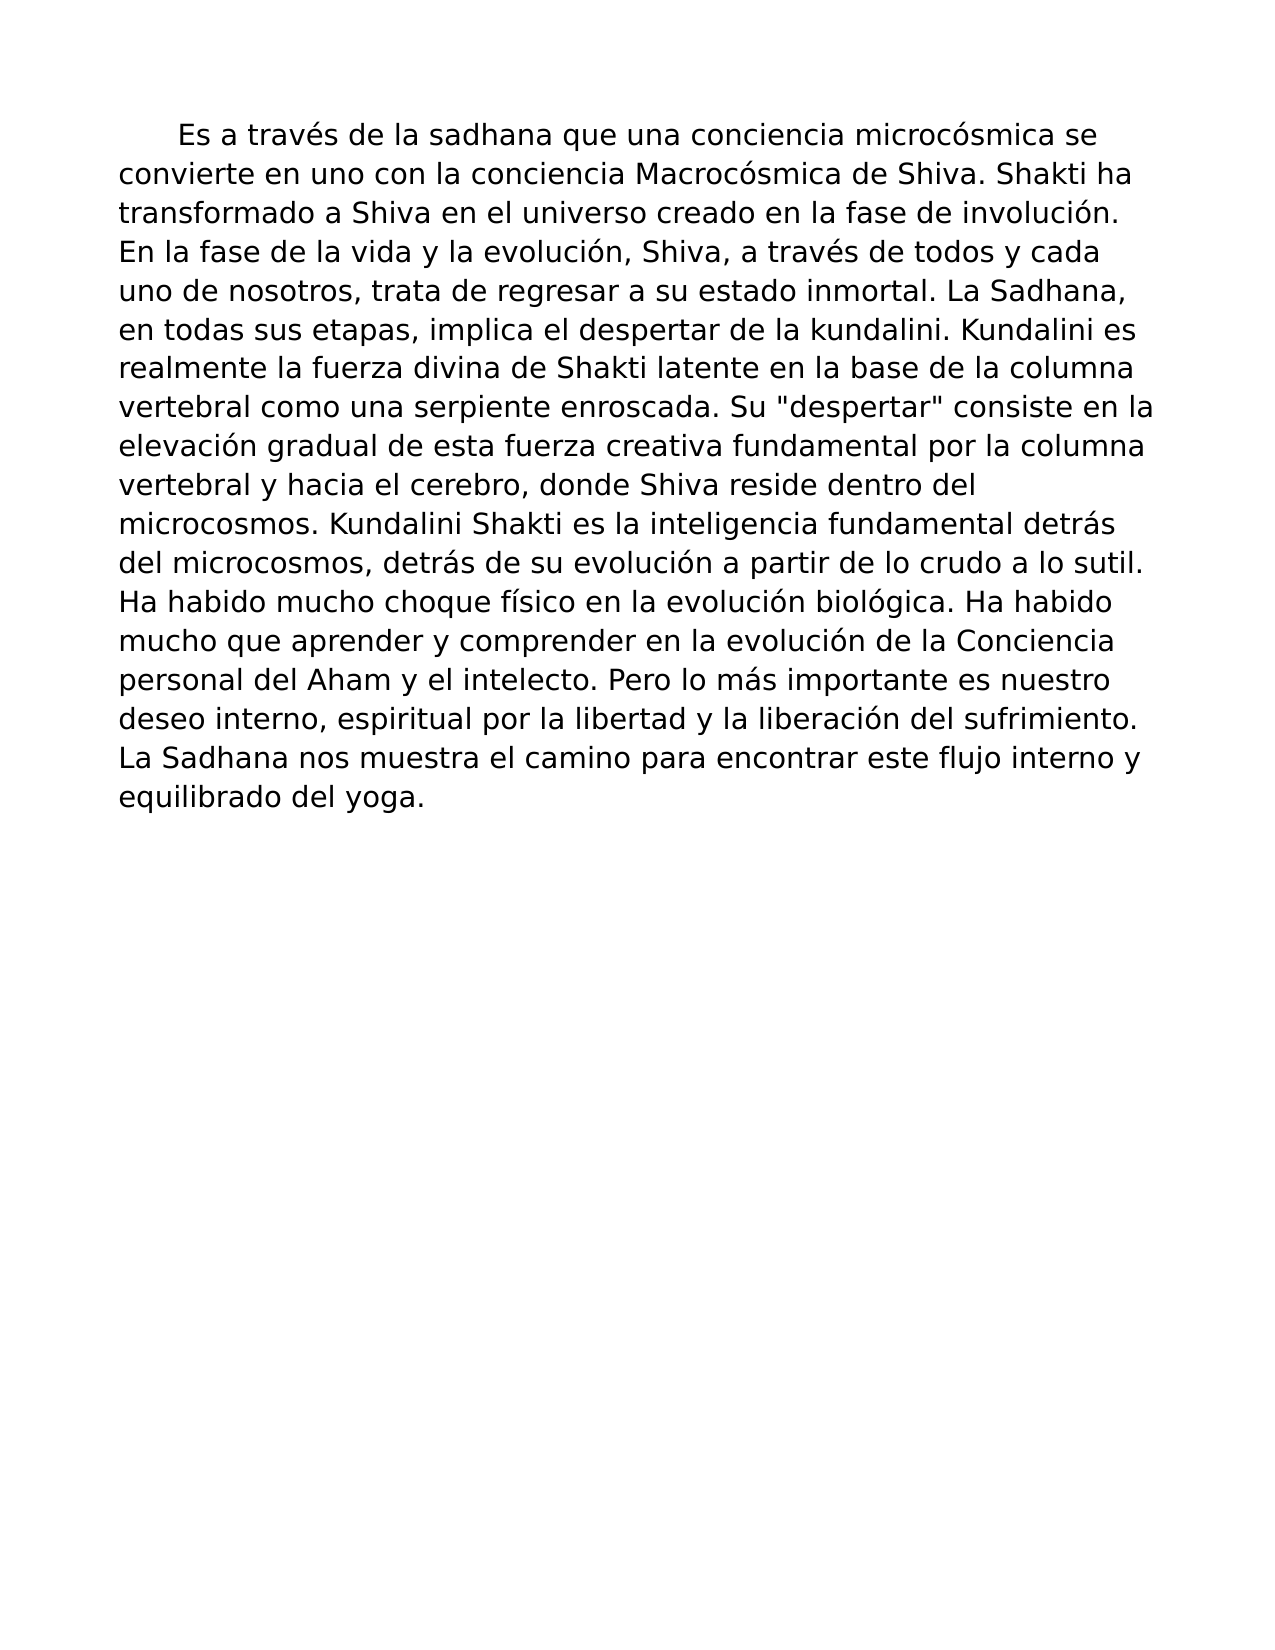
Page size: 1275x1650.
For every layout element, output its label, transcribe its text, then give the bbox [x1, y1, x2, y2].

text Es a través de la sadhana que una conciencia microcósmica se convierte en uno con la conciencia Macrocósmica de Shiva. Shakti ha transformado a Shiva en el universo creado en la fase de involución. En la fase de la vida y la evolución, Shiva, a través de todos y cada uno de nosotros, trata de regresar a su estado inmortal. La Sadhana, en todas sus etapas, implica el despertar de la kundalini. Kundalini es realmente la fuerza divina de Shakti latente en la base de la columna vertebral como una serpiente enroscada. Su "despertar" consiste en la elevación gradual de esta fuerza creativa fundamental por la columna vertebral y hacia el cerebro, donde Shiva reside dentro del microcosmos. Kundalini Shakti es la inteligencia fundamental detrás del microcosmos, detrás de su evolución a partir de lo crudo a lo sutil. Ha habido mucho choque físico en la evolución biológica. Ha habido mucho que aprender y comprender en la evolución de la Conciencia personal del Aham y el intelecto. Pero lo más importante es nuestro deseo interno, espiritual por la libertad y la liberación del sufrimiento. La Sadhana nos muestra el camino para encontrar este flujo interno y equilibrado del yoga. [118, 118, 1157, 814]
